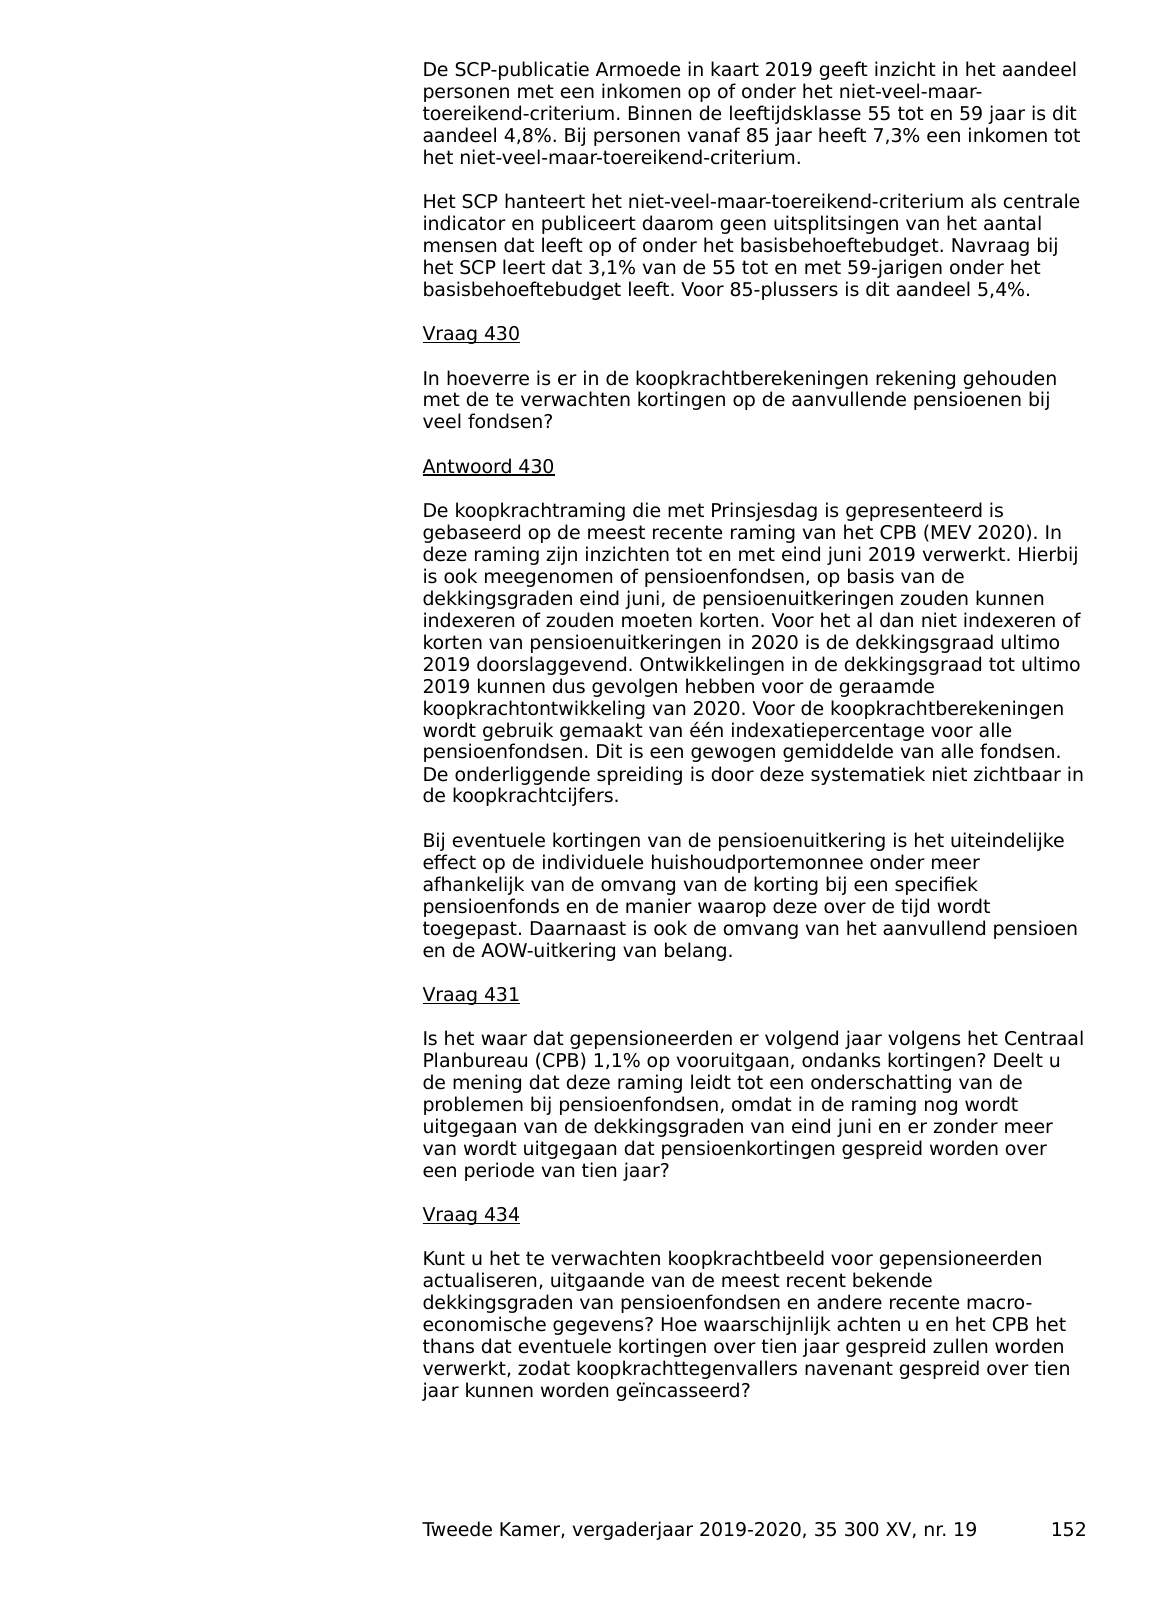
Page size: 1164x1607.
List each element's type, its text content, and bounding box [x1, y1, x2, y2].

subtitle Vraag 430 [422, 323, 1087, 345]
text De koopkrachtraming die met Prinsjesdag is gepresenteerd is gebaseerd op de meest recente raming van het CPB (MEV 2020). In deze raming zijn inzichten tot en met eind juni 2019 verwerkt. Hierbij is ook meegenomen of pensioenfondsen, op basis van de dekkingsgraden eind juni, de pensioenuitkeringen zouden kunnen indexeren of zouden moeten korten. Voor het al dan niet indexeren of korten van pensioenuitkeringen in 2020 is de dekkingsgraad ultimo 2019 doorslaggevend. Ontwikkelingen in de dekkingsgraad tot ultimo 2019 kunnen dus gevolgen hebben voor de geraamde koopkrachtontwikkeling van 2020. Voor de koopkrachtberekeningen wordt gebruik gemaakt van één indexatiepercentage voor alle pensioenfondsen. Dit is een gewogen gemiddelde van alle fondsen. De onderliggende spreiding is door deze systematiek niet zichtbaar in de koopkrachtcijfers. [422, 500, 1087, 807]
text Kunt u het te verwachten koopkrachtbeeld voor gepensioneerden actualiseren, uitgaande van de meest recent bekende dekkingsgraden van pensioenfondsen en andere recente macro-economische gegevens? Hoe waarschijnlijk achten u en het CPB het thans dat eventuele kortingen over tien jaar gespreid zullen worden verwerkt, zodat koopkrachttegenvallers navenant gespreid over tien jaar kunnen worden geïncasseerd? [422, 1248, 1087, 1402]
subtitle Vraag 434 [422, 1204, 1087, 1226]
subtitle Vraag 431 [422, 984, 1087, 1006]
text Het SCP hanteert het niet-veel-maar-toereikend-criterium als centrale indicator en publiceert daarom geen uitsplitsingen van het aantal mensen dat leeft op of onder het basisbehoeftebudget. Navraag bij het SCP leert dat 3,1% van de 55 tot en met 59-jarigen onder het basisbehoeftebudget leeft. Voor 85-plussers is dit aandeel 5,4%. [422, 191, 1087, 301]
text De SCP-publicatie Armoede in kaart 2019 geeft inzicht in het aandeel personen met een inkomen op of onder het niet-veel-maar-toereikend-criterium. Binnen de leeftijdsklasse 55 tot en 59 jaar is dit aandeel 4,8%. Bij personen vanaf 85 jaar heeft 7,3% een inkomen tot het niet-veel-maar-toereikend-criterium. [422, 59, 1087, 169]
text Bij eventuele kortingen van de pensioenuitkering is het uiteindelijke effect op de individuele huishoudportemonnee onder meer afhankelijk van de omvang van de korting bij een specifiek pensioenfonds en de manier waarop deze over de tijd wordt toegepast. Daarnaast is ook de omvang van het aanvullend pensioen en de AOW-uitkering van belang. [422, 829, 1087, 961]
text Is het waar dat gepensioneerden er volgend jaar volgens het Centraal Planbureau (CPB) 1,1% op vooruitgaan, ondanks kortingen? Deelt u de mening dat deze raming leidt tot een onderschatting van de problemen bij pensioenfondsen, omdat in de raming nog wordt uitgegaan van de dekkingsgraden van eind juni en er zonder meer van wordt uitgegaan dat pensioenkortingen gespreid worden over een periode van tien jaar? [422, 1028, 1087, 1182]
subtitle Antwoord 430 [422, 456, 1087, 477]
text In hoeverre is er in de koopkrachtberekeningen rekening gehouden met de te verwachten kortingen op de aanvullende pensioenen bij veel fondsen? [422, 367, 1087, 433]
